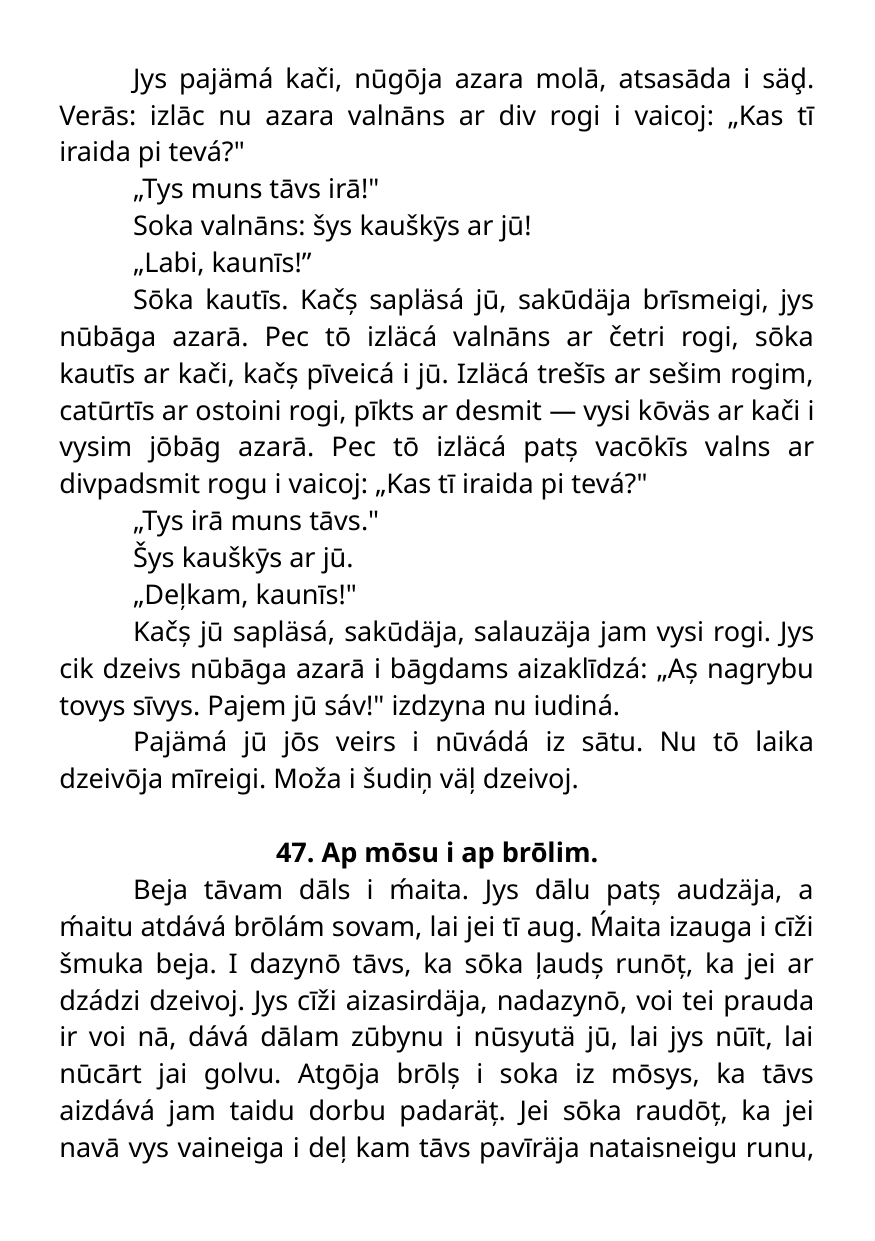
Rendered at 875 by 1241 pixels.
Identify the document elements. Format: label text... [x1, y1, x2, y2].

text „Tys muns tāvs irā!" [59, 170, 815, 207]
text 47. Ap mōsu i ap brōlim. [59, 833, 815, 870]
text Pajämá jū jōs veirs i nūvádá iz sātu. Nu tō laika dzeivōja mīreigi. Moža i šudiņ väļ dzeivoj. [59, 723, 815, 797]
text Jys pajämá kači, nūgōja azara molā, atsasāda i säḑ. Verās: izlāc nu azara valnāns ar div rogi i vaicoj: „Kas tī iraida pi tevá?" [59, 59, 815, 170]
text „Labi, kaunīs!” [59, 243, 815, 280]
text Soka valnāns: šys kauškȳs ar jū! [59, 207, 815, 243]
text „Tys irā muns tāvs." [59, 502, 815, 538]
text „Deļkam, kaunīs!" [59, 575, 815, 612]
text Šys kauškȳs ar jū. [59, 538, 815, 575]
text Beja tāvam dāls i ḿaita. Jys dālu patș audzäja, a ḿaitu atdává brōlám sovam, lai jei tī aug. Ḿaita izauga i cīži šmuka beja. I dazynō tāvs, ka sōka ļaudș runōț, ka jei ar dzádzi dzeivoj. Jys cīži aizasirdäja, nadazynō, voi tei prauda ir voi nā, dává dālam zūbynu i nūsyutä jū, lai jys nūīt, lai nūcārt jai golvu. Atgōja brōlș i soka iz mōsys, ka tāvs aizdává jam taidu dorbu padaräț. Jei sōka raudōț, ka jei navā vys vaineiga i deļ kam tāvs pavīräja nataisneigu runu, [59, 870, 815, 1165]
text Kačș jū sapläsá, sakūdäja, salauzäja jam vysi rogi. Jys cik dzeivs nūbāga azarā i bāgdams aizaklīdzá: „Aș nagrybu tovys sīvys. Pajem jū sáv!" izdzyna nu iudiná. [59, 612, 815, 723]
text Sōka kautīs. Kačș sapläsá jū, sakūdäja brīsmeigi, jys nūbāga azarā. Pec tō izläcá valnāns ar četri rogi, sōka kautīs ar kači, kačș pīveicá i jū. Izläcá trešīs ar sešim rogim, catūrtīs ar ostoini rogi, pīkts ar desmit — vysi kōväs ar kači i vysim jōbāg azarā. Pec tō izläcá patș vacōkīs valns ar divpadsmit rogu i vaicoj: „Kas tī iraida pi tevá?" [59, 280, 815, 502]
